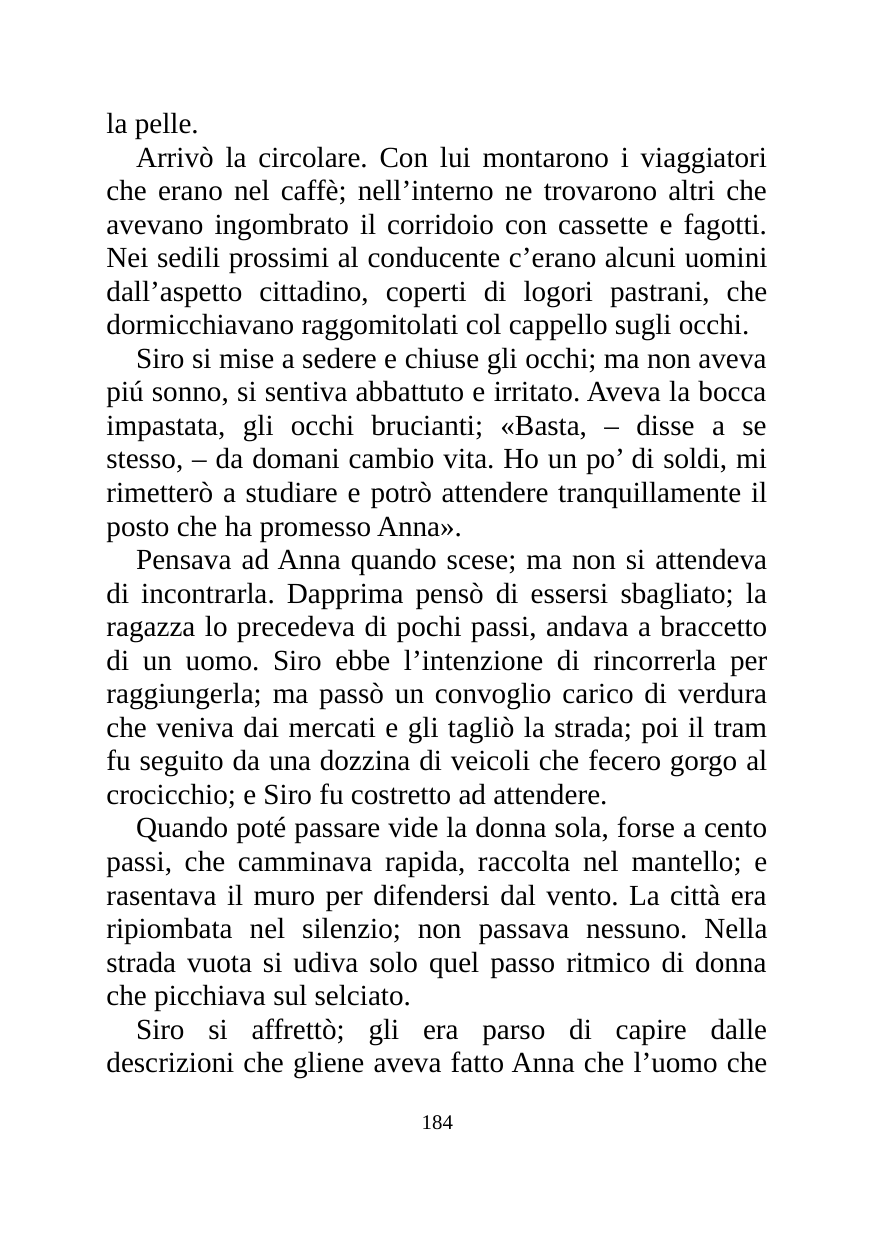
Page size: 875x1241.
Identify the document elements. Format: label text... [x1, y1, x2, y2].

text Quando poté passare vide la donna sola, forse a cento passi, che camminava rapida, raccolta nel mantello; e rasentava il muro per difendersi dal vento. La città era ripiombata nel silenzio; non passava nessuno. Nella strada vuota si udiva solo quel passo ritmico di donna che picchiava sul selciato. [106, 811, 768, 1012]
text Siro si mise a sedere e chiuse gli occhi; ma non aveva piú sonno, si sentiva abbattuto e irritato. Aveva la bocca impastata, gli occhi brucianti; «Basta, – disse a se stesso, – da domani cambio vita. Ho un po’ di soldi, mi rimetterò a studiare e potrò attendere tranquillamente il posto che ha promesso Anna». [106, 341, 768, 542]
text Pensava ad Anna quando scese; ma non si attendeva di incontrarla. Dapprima pensò di essersi sbagliato; la ragazza lo precedeva di pochi passi, andava a braccetto di un uomo. Siro ebbe l’intenzione di rincorrerla per raggiungerla; ma passò un convoglio carico di verdura che veniva dai mercati e gli tagliò la strada; poi il tram fu seguito da una dozzina di veicoli che fecero gorgo al crocicchio; e Siro fu costretto ad attendere. [106, 542, 768, 811]
text la pelle. [106, 106, 768, 140]
text Arrivò la circolare. Con lui montarono i viaggiatori che erano nel caffè; nell’interno ne trovarono altri che avevano ingombrato il corridoio con cassette e fagotti. Nei sedili prossimi al conducente c’erano alcuni uomini dall’aspetto cittadino, coperti di logori pastrani, che dormicchiavano raggomitolati col cappello sugli occhi. [106, 140, 768, 341]
text Siro si affrettò; gli era parso di capire dalle descrizioni che gliene aveva fatto Anna che l’uomo che [106, 1012, 768, 1079]
